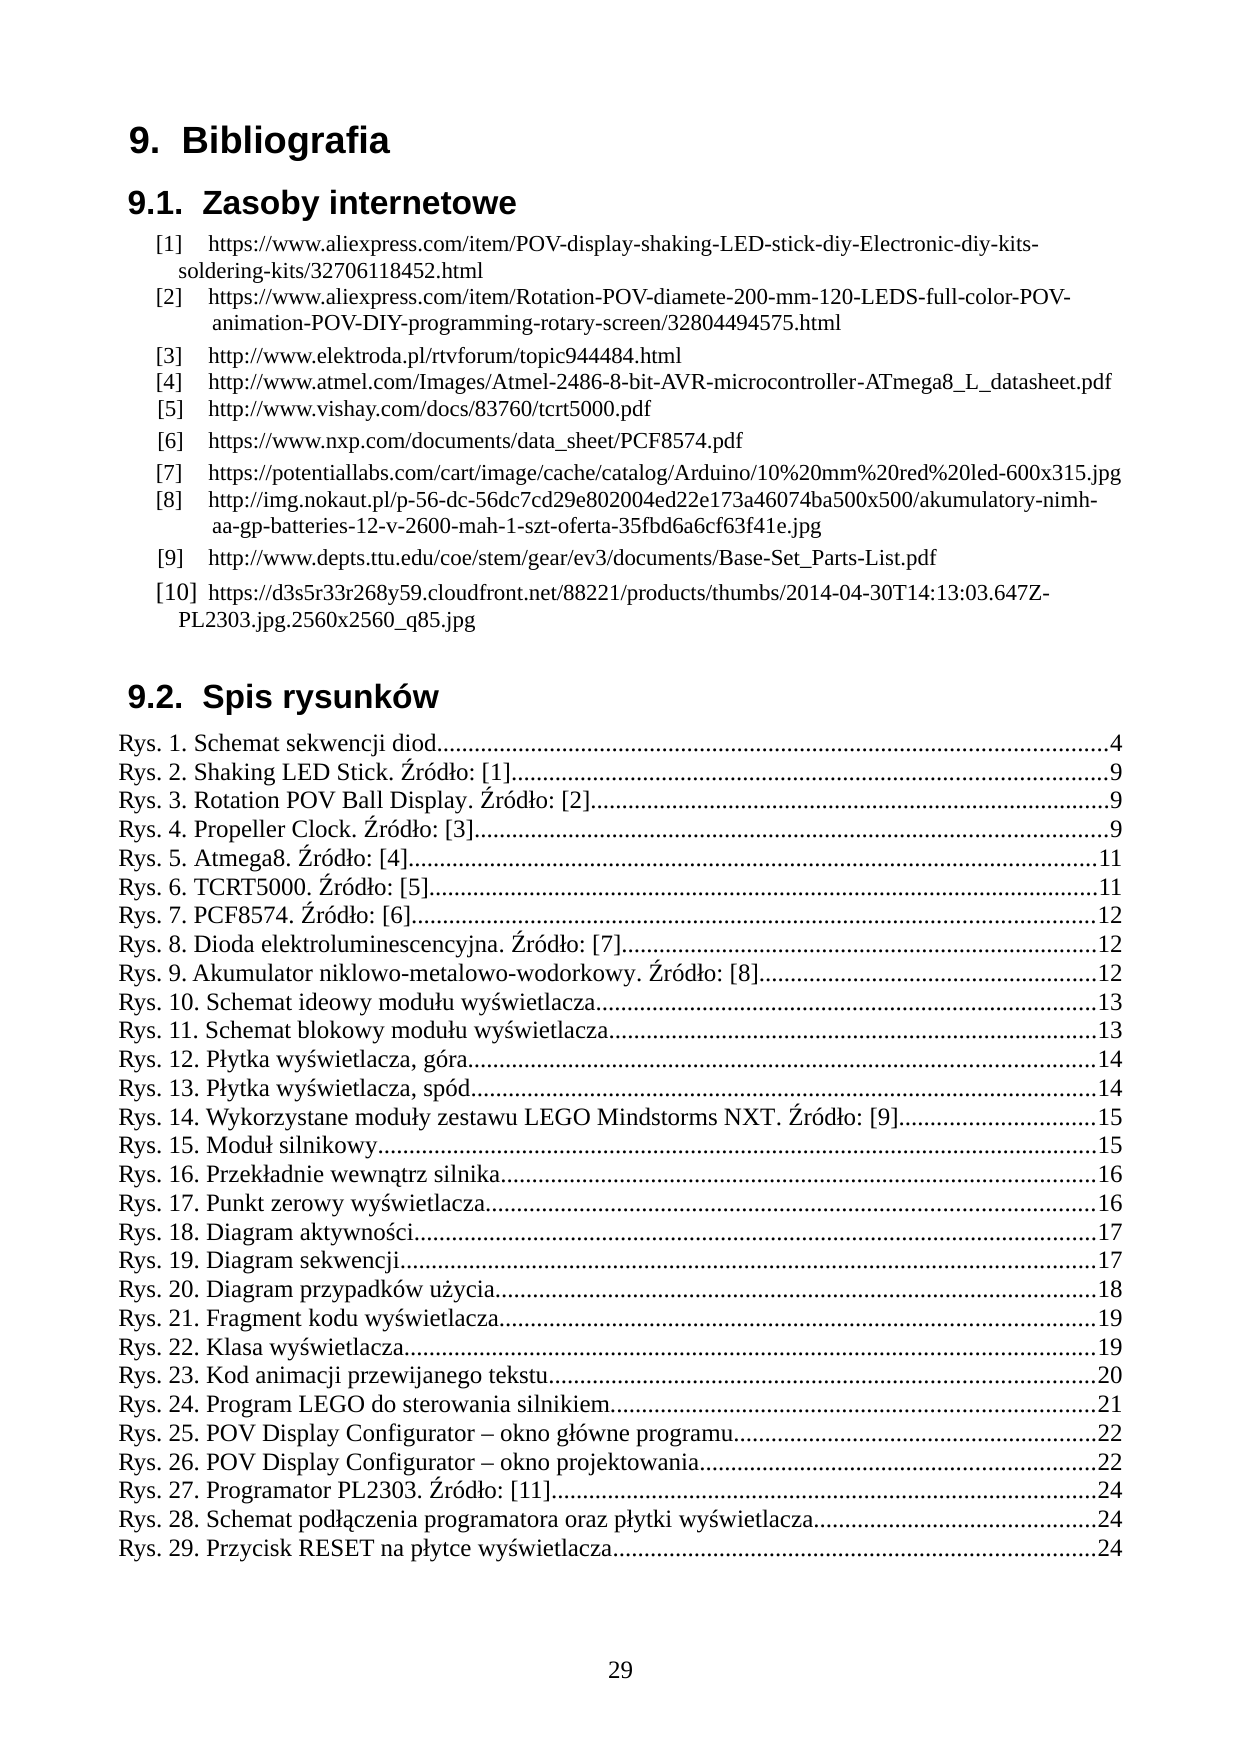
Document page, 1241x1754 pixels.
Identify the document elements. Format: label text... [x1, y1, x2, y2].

text Rys. 24. Program LEGO do sterowania silnikiem. 21 [118, 1389, 1122, 1418]
text Rys. 11. Schemat blokowy modułu wyświetlacza 13 [118, 1015, 1122, 1044]
text Rys. 29. Przycisk RESET na płytce wyświetlacza 24 [118, 1533, 1122, 1562]
text Rys. 10. Schemat ideowy modułu wyświetlacza 13 [118, 987, 1122, 1015]
text Rys. 4. Propeller Clock. Źródło: [3] 9 [118, 814, 1122, 843]
list https://d3s5r33r268y59.cloudfront.net/88221/products/thumbs/2014-04-30T14:13:03.647Z-PL2303.jpg.2560x2560_q85.jpg [156, 577, 1122, 632]
text Rys. 16. Przekładnie wewnątrz silnika 16 [118, 1159, 1122, 1188]
text Rys. 21. Fragment kodu wyświetlacza 19 [118, 1303, 1122, 1332]
text Rys. 12. Płytka wyświetlacza, góra 14 [118, 1044, 1122, 1073]
text Rys. 9. Akumulator niklowo-metalowo-wodorkowy. Źródło: [8] 12 [118, 958, 1122, 987]
text Rys. 18. Diagram aktywności 17 [118, 1217, 1122, 1245]
list http://www.atmel.com/Images/Atmel-2486-8-bit-AVR-microcontroller-ATmega8_L_datasheet.pdf [156, 368, 1122, 394]
subtitle Spis rysunków [118, 677, 1122, 715]
text Rys. 5. Atmega8. Źródło: [4] 11 [118, 843, 1122, 872]
text Rys. 8. Dioda elektroluminescencyjna. Źródło: [7] 12 [118, 929, 1122, 958]
text Rys. 23. Kod animacji przewijanego tekstu 20 [118, 1360, 1122, 1389]
text Rys. 3. Rotation POV Ball Display. Źródło: [2] 9 [118, 785, 1122, 814]
text Rys. 25. POV Display Configurator – okno główne programu 22 [118, 1418, 1122, 1447]
subtitle Zasoby internetowe [118, 183, 1122, 221]
list https://www.aliexpress.com/item/Rotation-POV-diamete-200-mm-120-LEDS-full-color-POV-animation-POV-DIY-programming-rotary-screen/32804494575.html [156, 283, 1122, 336]
list https://www.nxp.com/documents/data_sheet/PCF8574.pdf [157, 427, 1122, 453]
text Rys. 27. Programator PL2303. Źródło: [11] 24 [118, 1475, 1122, 1504]
text Rys. 6. TCRT5000. Źródło: [5] 11 [118, 872, 1122, 900]
text Rys. 14. Wykorzystane moduły zestawu LEGO Mindstorms NXT. Źródło: [9] 15 [118, 1102, 1122, 1130]
text Rys. 1. Schemat sekwencji diod 4 [118, 728, 1122, 757]
text Rys. 13. Płytka wyświetlacza, spód 14 [118, 1073, 1122, 1102]
subtitle Bibliografia [118, 118, 1122, 162]
list http://www.depts.ttu.edu/coe/stem/gear/ev3/documents/Base-Set_Parts-List.pdf [157, 544, 1122, 571]
text Rys. 19. Diagram sekwencji 17 [118, 1245, 1122, 1274]
list http://www.vishay.com/docs/83760/tcrt5000.pdf [157, 394, 1122, 421]
list https://potentiallabs.com/cart/image/cache/catalog/Arduino/10%20mm%20red%20led-600x315.jpg [156, 459, 1122, 486]
text Rys. 26. POV Display Configurator – okno projektowania 22 [118, 1447, 1122, 1475]
list http://img.nokaut.pl/p-56-dc-56dc7cd29e802004ed22e173a46074ba500x500/akumulatory-nimh-aa-gp-batteries-12-v-2600-mah-1-szt-oferta-35fbd6a6cf63f41e.jpg [156, 486, 1122, 538]
text Rys. 20. Diagram przypadków użycia 18 [118, 1274, 1122, 1303]
text Rys. 7. PCF8574. Źródło: [6] 12 [118, 900, 1122, 929]
text Rys. 2. Shaking LED Stick. Źródło: [1] 9 [118, 757, 1122, 785]
text Rys. 15. Moduł silnikowy 15 [118, 1130, 1122, 1159]
text Rys. 17. Punkt zerowy wyświetlacza 16 [118, 1188, 1122, 1217]
list http://www.elektroda.pl/rtvforum/topic944484.html [156, 342, 1122, 368]
list https://www.aliexpress.com/item/POV-display-shaking-LED-stick-diy-Electronic-diy-kits-soldering-kits/32706118452.html [156, 230, 1122, 283]
text Rys. 22. Klasa wyświetlacza 19 [118, 1332, 1122, 1360]
text Rys. 28. Schemat podłączenia programatora oraz płytki wyświetlacza 24 [118, 1504, 1122, 1533]
